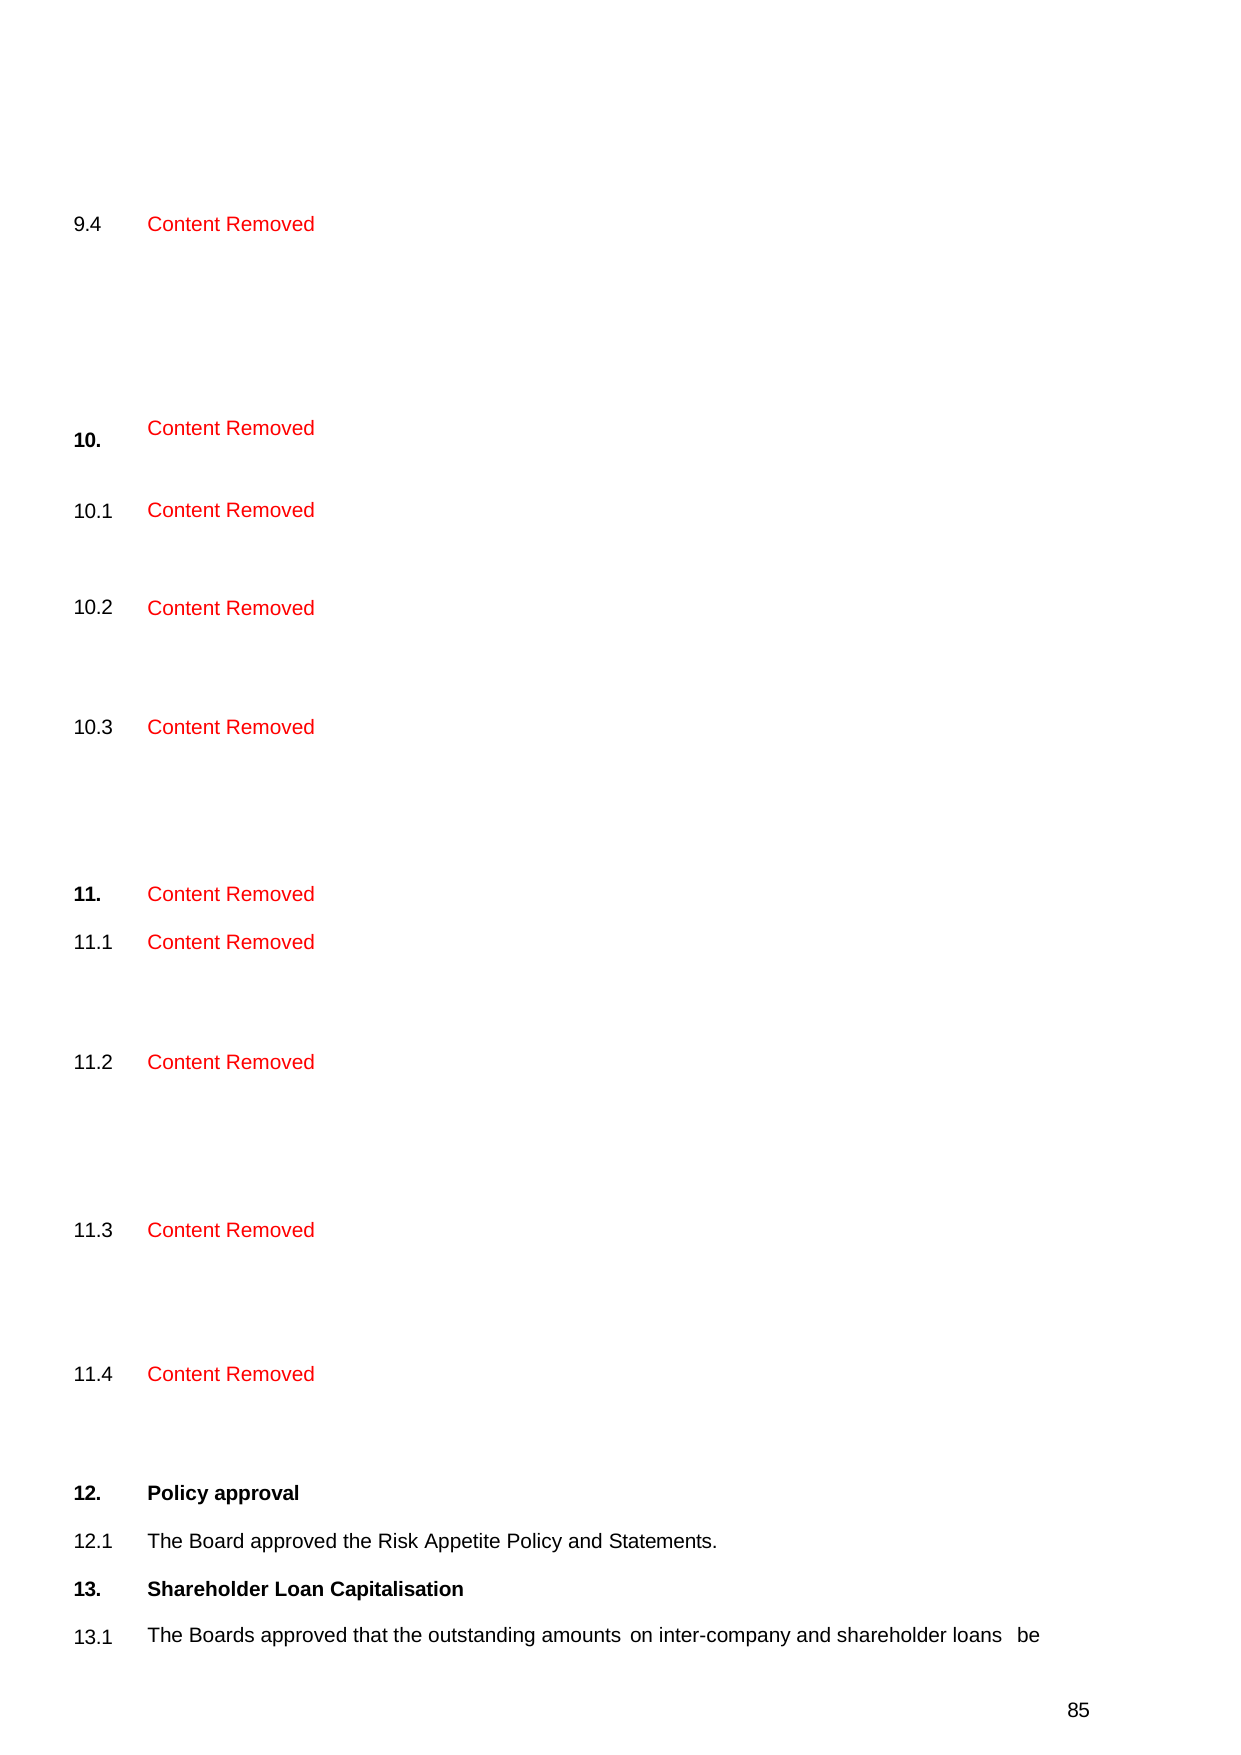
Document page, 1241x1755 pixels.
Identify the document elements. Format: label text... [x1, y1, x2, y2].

table_cell 10. [68, 416, 130, 487]
table_cell Content Removed [130, 200, 1074, 416]
table_cell 10.1 [68, 488, 130, 595]
table_cell Policy approval [130, 1458, 1074, 1517]
table_cell 13.1 [68, 1613, 130, 1671]
table_cell Content Removed [130, 488, 1074, 595]
table_cell 11.2 [68, 1038, 130, 1206]
table_cell 12. [68, 1458, 130, 1517]
table_cell Content Removed [130, 595, 1074, 703]
table_cell The Board approved the Risk Appetite Policy and Statements. [130, 1517, 1074, 1565]
table_cell 13. [68, 1565, 130, 1613]
table_cell Content Removed [130, 416, 1074, 487]
table_cell 12.1 [68, 1517, 130, 1565]
table_cell 11. [68, 871, 130, 918]
table_cell Content Removed [130, 1350, 1074, 1457]
table_cell Content Removed [130, 871, 1074, 918]
table_cell 10.2 [68, 595, 130, 703]
table_cell 11.4 [68, 1350, 130, 1457]
table_cell Content Removed [130, 1206, 1074, 1350]
table_cell 10.3 [68, 703, 130, 871]
table_cell Shareholder Loan Capitalisation [130, 1565, 1074, 1613]
table_header [130, 69, 1074, 200]
table_cell The Boards approved that the outstanding amounts on inter-company and shareholder loans be [130, 1613, 1074, 1671]
table_cell 9.4 [68, 200, 130, 416]
table_header [68, 69, 130, 200]
table_cell Content Removed [130, 1038, 1074, 1206]
table_cell 11.3 [68, 1206, 130, 1350]
table_cell 11.1 [68, 919, 130, 1038]
table_cell Content Removed [130, 703, 1074, 871]
table_cell Content Removed [130, 919, 1074, 1038]
